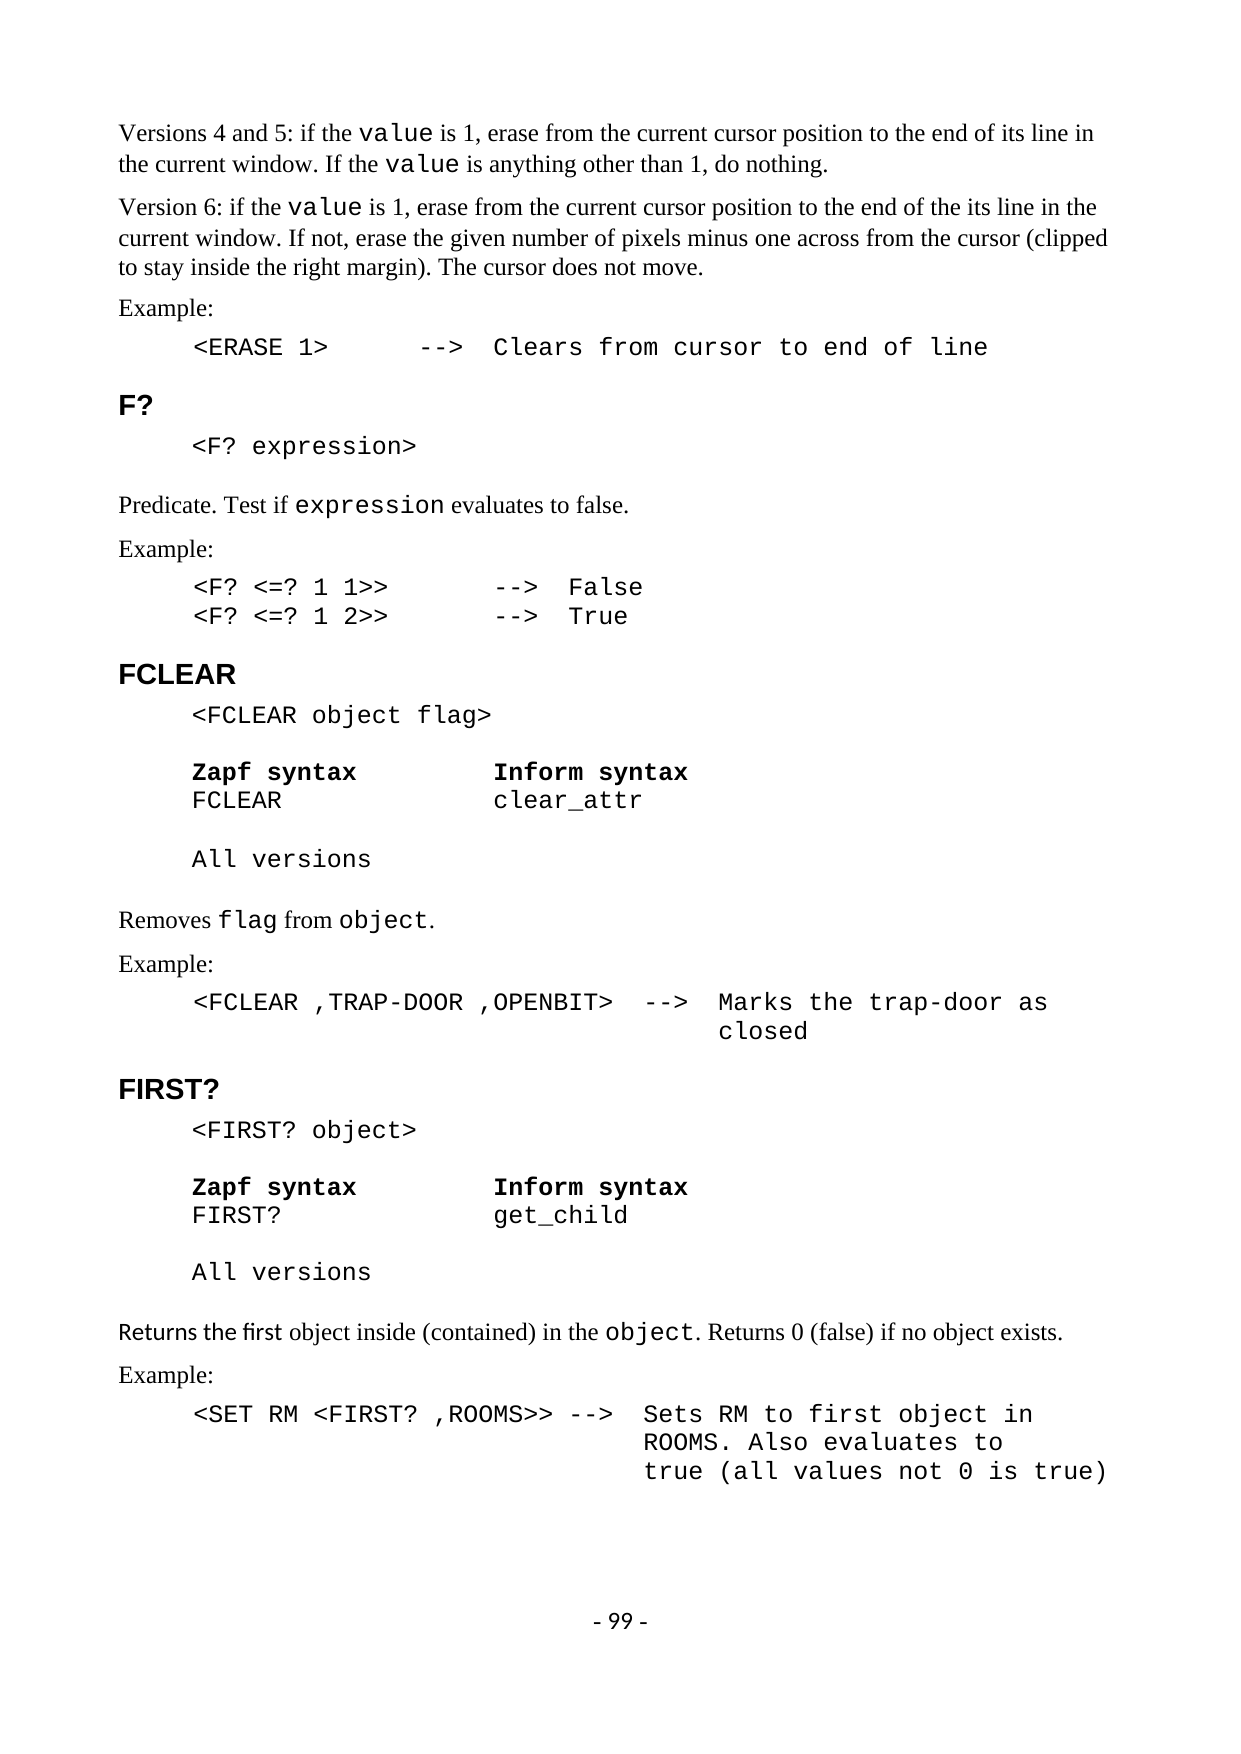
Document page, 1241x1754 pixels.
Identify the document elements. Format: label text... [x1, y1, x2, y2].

text Example: [118, 534, 1122, 562]
text <F? <=? 1 1>> --> False <F? <=? 1 2>> --> True [118, 575, 1122, 632]
text <F? expression> [192, 434, 1122, 462]
text Removes flag from object. [118, 905, 1122, 936]
text <SET RM <FIRST? ,ROOMS>> --> Sets RM to first object in ROOMS. Also evaluates to true (all values not 0 is true) [118, 1402, 1122, 1487]
text Returns the first object inside (contained) in the object. Returns 0 (false) if no object exists. [118, 1316, 1122, 1348]
text All versions [192, 847, 1122, 875]
text <FIRST? object> [192, 1118, 1122, 1146]
text FCLEAR clear_attr [192, 788, 1122, 816]
text Zapf syntax Inform syntax [192, 1174, 1122, 1203]
text Version 6: if the value is 1, erase from the current cursor position to the end of the its line in the current window. If not, erase the given number of pixels minus one across from the cursor (clipped to stay inside the right margin). The cursor does not move. [118, 192, 1122, 281]
text Example: [118, 1360, 1122, 1389]
text All versions [192, 1259, 1122, 1288]
text FIRST? get_child [192, 1203, 1122, 1231]
text <FCLEAR object flag> [192, 703, 1122, 731]
text Example: [118, 949, 1122, 977]
text Example: [118, 293, 1122, 322]
text Predicate. Test if expression evaluates to false. [118, 490, 1122, 521]
text <ERASE 1> --> Clears from cursor to end of line [118, 334, 1122, 363]
subtitle F? [43, 388, 1122, 421]
text <FCLEAR ,TRAP-DOOR ,OPENBIT> --> Marks the trap-door as closed [118, 990, 1122, 1047]
subtitle FIRST? [43, 1072, 1122, 1105]
subtitle FCLEAR [43, 657, 1122, 690]
text Versions 4 and 5: if the value is 1, erase from the current cursor position to the end of its line in the current window. If the value is anything other than 1, do nothing. [118, 118, 1122, 180]
text Zapf syntax Inform syntax [192, 759, 1122, 788]
